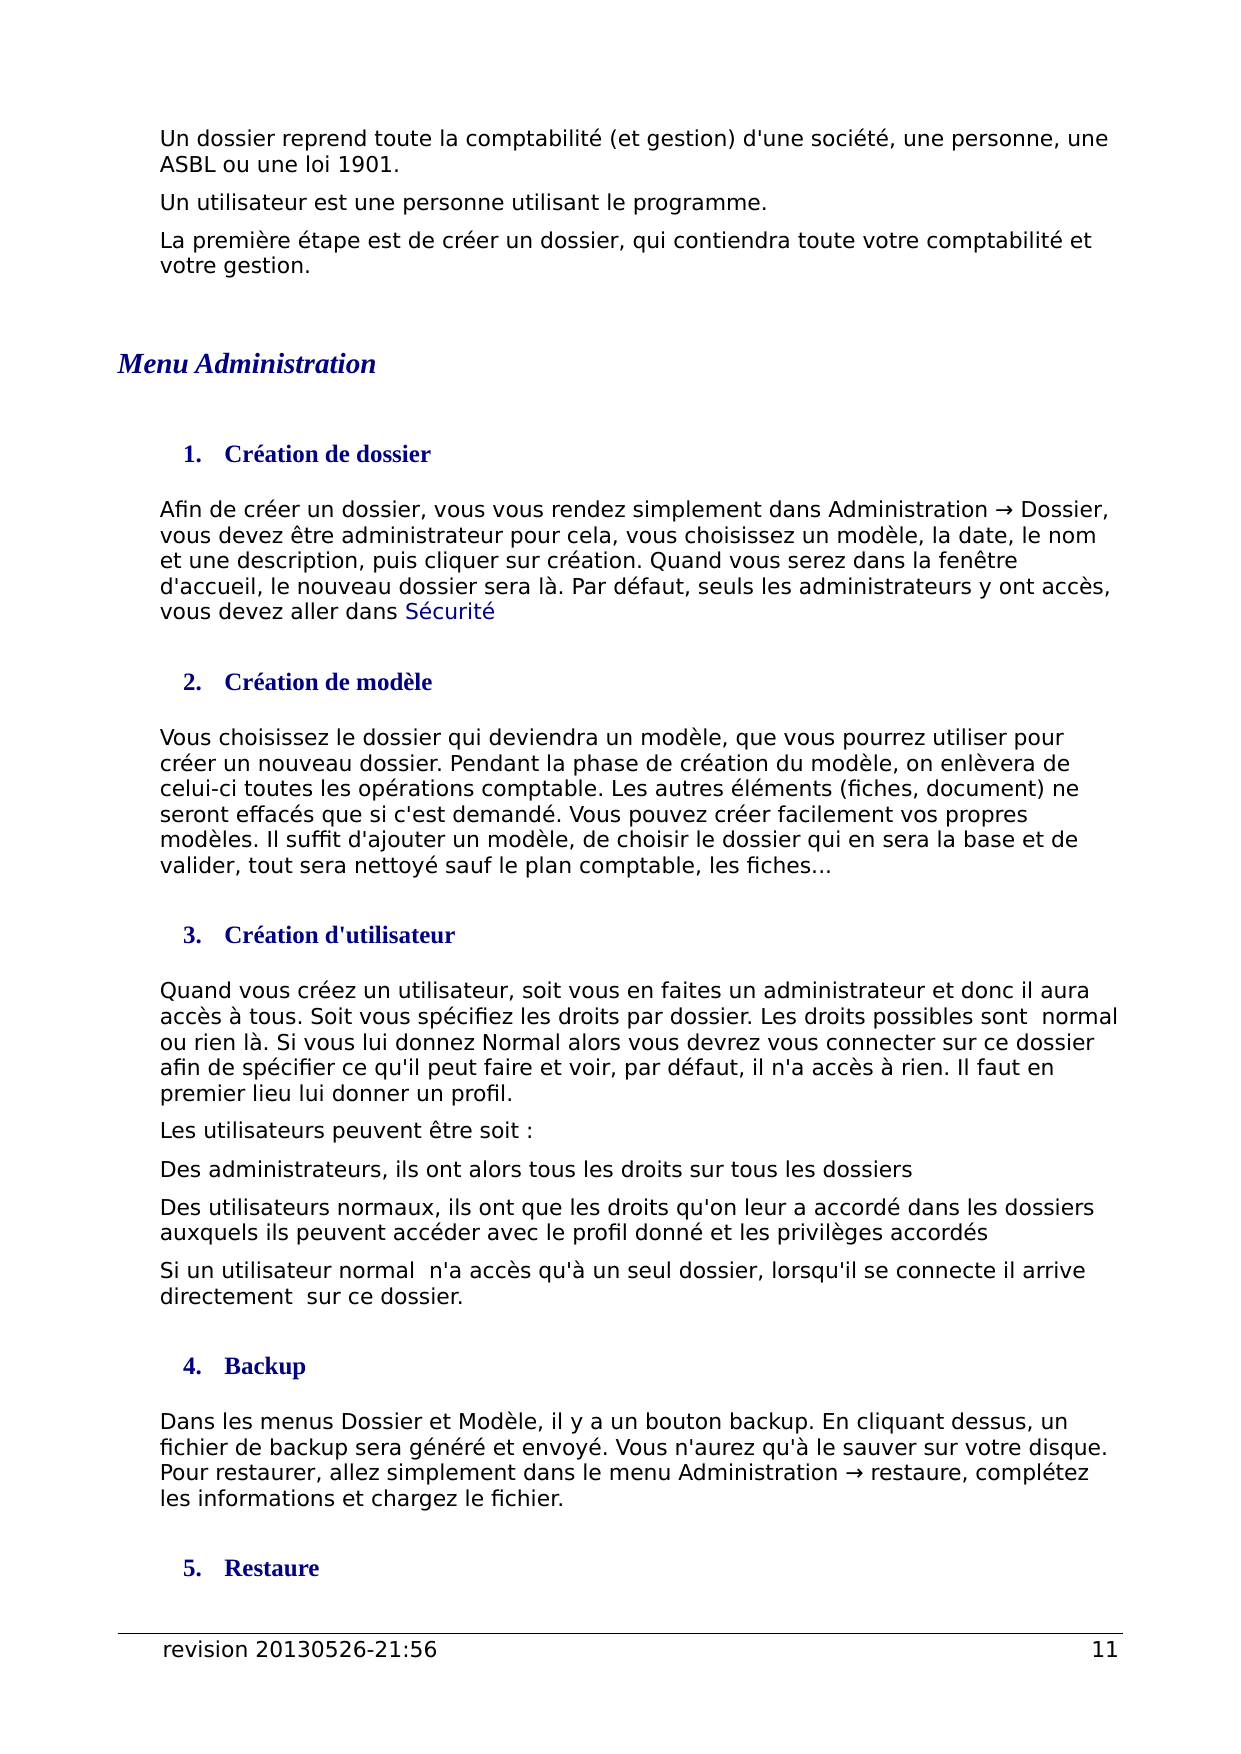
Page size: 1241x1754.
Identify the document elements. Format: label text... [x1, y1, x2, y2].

subtitle Menu Administration [117, 347, 1123, 380]
text Afin de créer un dossier, vous vous rendez simplement dans Administration → Dossier, vous devez être administrateur pour cela, vous choisissez un modèle, la date, le nom et une description, puis cliquer sur création. Quand vous serez dans la fenêtre d'accueil, le nouveau dossier sera là. Par défaut, seuls les administrateurs y ont accès, vous devez aller dans Sécurité [159, 497, 1123, 625]
text Des administrateurs, ils ont alors tous les droits sur tous les dossiers [159, 1157, 1123, 1182]
text Les utilisateurs peuvent être soit : [159, 1119, 1123, 1144]
subtitle Création d'utilisateur [177, 920, 1123, 949]
text Un dossier reprend toute la comptabilité (et gestion) d'une société, une personne, une ASBL ou une loi 1901. [159, 127, 1123, 178]
text Quand vous créez un utilisateur, soit vous en faites un administrateur et donc il aura accès à tous. Soit vous spécifiez les droits par dossier. Les droits possibles sont normal ou rien là. Si vous lui donnez Normal alors vous devrez vous connecter sur ce dossier afin de spécifier ce qu'il peut faire et voir, par défaut, il n'a accès à rien. Il faut en premier lieu lui donner un profil. [159, 978, 1123, 1106]
text Vous choisissez le dossier qui deviendra un modèle, que vous pourrez utiliser pour créer un nouveau dossier. Pendant la phase de création du modèle, on enlèvera de celui-ci toutes les opérations comptable. Les autres éléments (fiches, document) ne seront effacés que si c'est demandé. Vous pouvez créer facilement vos propres modèles. Il suffit d'ajouter un modèle, de choisir le dossier qui en sera la base et de valider, tout sera nettoyé sauf le plan comptable, les fiches... [159, 725, 1123, 878]
subtitle Création de modèle [177, 667, 1123, 696]
text Si un utilisateur normal n'a accès qu'à un seul dossier, lorsqu'il se connecte il arrive directement sur ce dossier. [159, 1258, 1123, 1309]
text Des utilisateurs normaux, ils ont que les droits qu'on leur a accordé dans les dossiers auxquels ils peuvent accéder avec le profil donné et les privilèges accordés [159, 1195, 1123, 1246]
subtitle Restaure [177, 1553, 1123, 1582]
subtitle Backup [177, 1351, 1123, 1380]
subtitle Création de dossier [177, 439, 1123, 468]
text Dans les menus Dossier et Modèle, il y a un bouton backup. En cliquant dessus, un fichier de backup sera généré et envoyé. Vous n'aurez qu'à le sauver sur votre disque. Pour restaurer, allez simplement dans le menu Administration → restaure, complétez les informations et chargez le fichier. [159, 1409, 1123, 1512]
text La première étape est de créer un dossier, qui contiendra toute votre comptabilité et votre gestion. [159, 228, 1123, 279]
text Un utilisateur est une personne utilisant le programme. [159, 190, 1123, 216]
